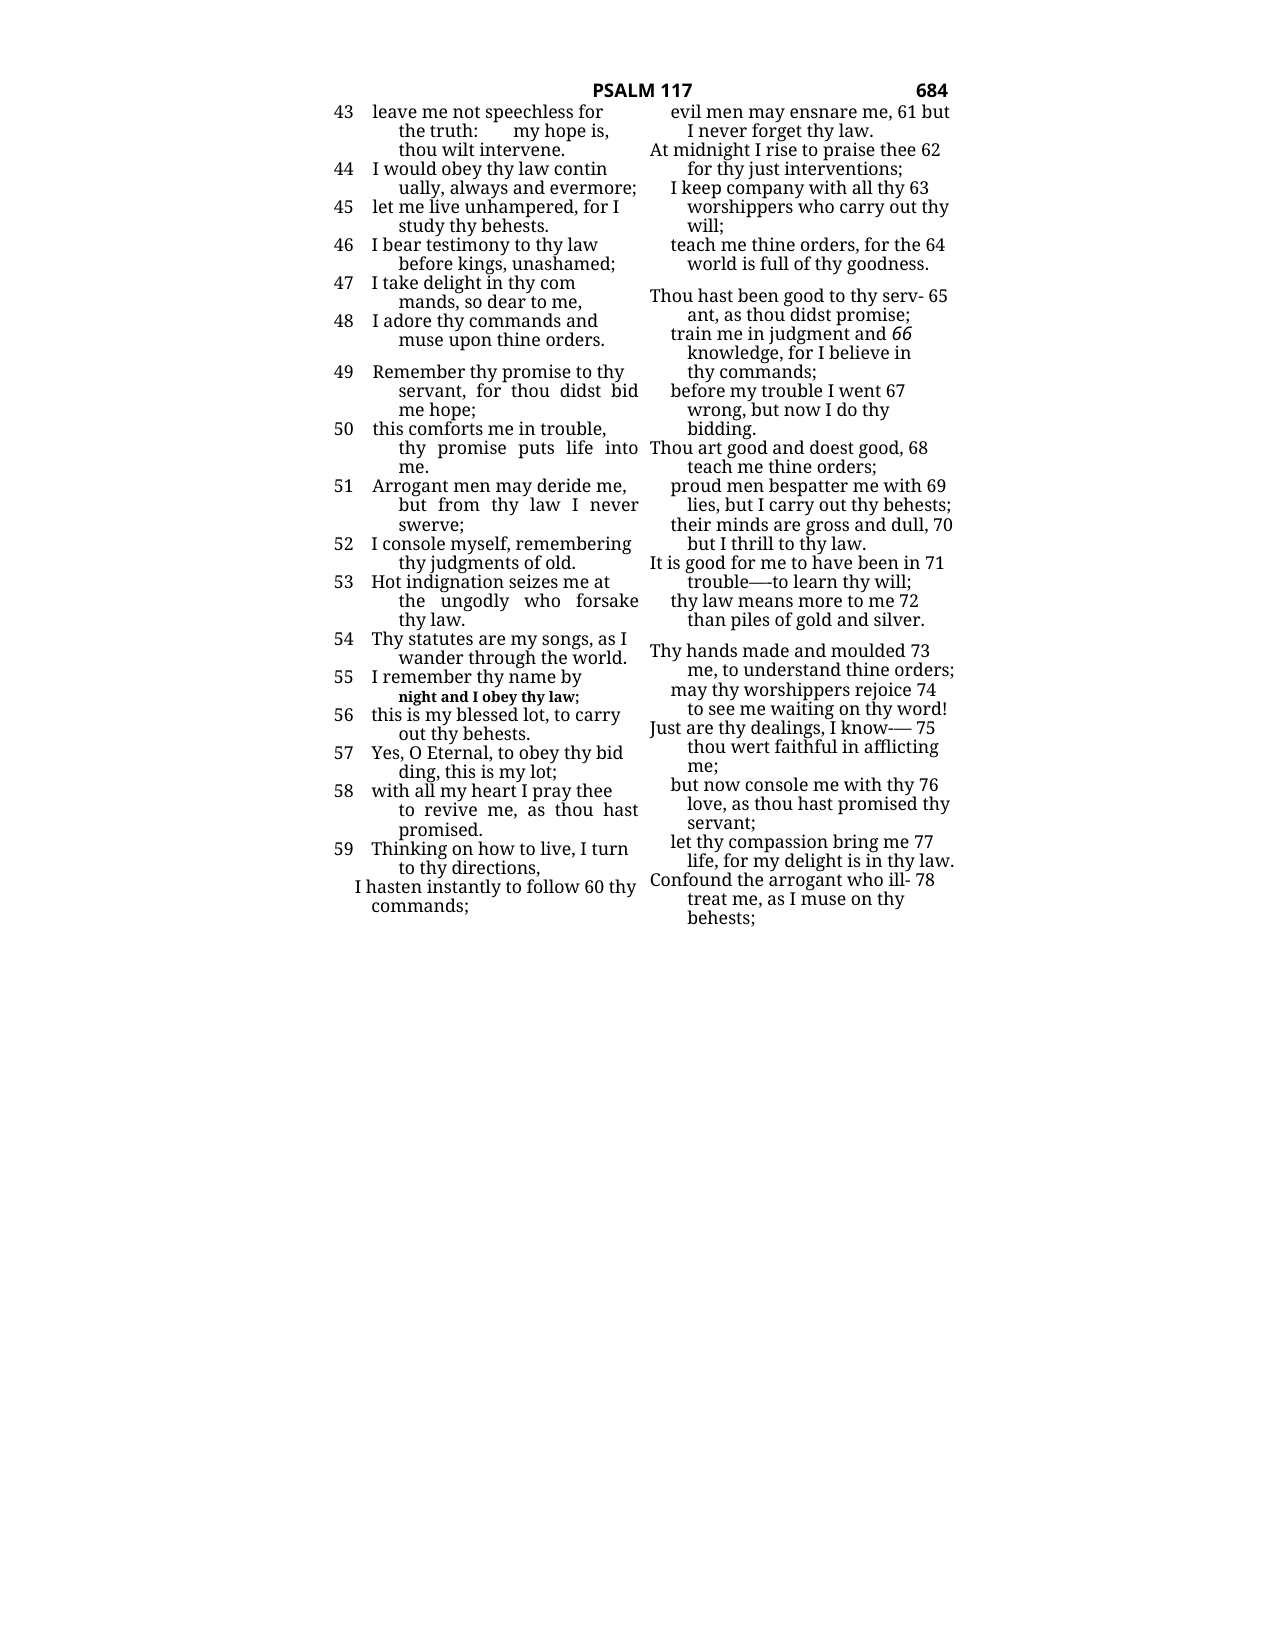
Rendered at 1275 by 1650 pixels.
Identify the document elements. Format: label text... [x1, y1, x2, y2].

text Confound the arrogant who ill- 78 treat me, as I muse on thy behests; [649, 871, 955, 928]
text It is good for me to have been in 71 trouble—-to learn thy will; [649, 554, 955, 592]
list I console myself, remembering [334, 535, 639, 554]
list Remember thy promise to thy [334, 363, 639, 382]
text study thy behests. [398, 217, 639, 236]
list I take delight in thy com­ [334, 274, 639, 293]
text to thy directions, [398, 859, 639, 878]
text ually, always and evermore; [398, 179, 639, 198]
text evil men may ensnare me, 61 but I never forget thy law. [670, 103, 955, 141]
text ding, this is my lot; [398, 763, 639, 783]
text thy judgments of old. [398, 554, 639, 573]
text before my trouble I went 67 wrong, but now I do thy bidding. [670, 382, 955, 439]
list I bear testimony to thy law [334, 236, 639, 255]
list Yes, O Eternal, to obey thy bid­ [334, 744, 639, 763]
text thy promise puts life into me. [398, 439, 639, 478]
text out thy behests. [398, 725, 639, 744]
text the truth: my hope is, [398, 122, 639, 141]
text but now console me with thy 76 love, as thou hast promised thy servant; [670, 776, 955, 833]
text Just are thy dealings, I know-— 75 thou wert faithful in afflict­ing me; [649, 719, 955, 776]
text but from thy law I never swerve; [398, 497, 639, 535]
text Thou art good and doest good, 68 teach me thine orders; [649, 439, 955, 478]
list this is my blessed lot, to carry [334, 706, 639, 725]
list I remember thy name by [334, 668, 639, 687]
list leave me not speechless for [334, 103, 639, 122]
text to revive me, as thou hast promised. [398, 802, 639, 840]
text the ungodly who forsake thy law. [398, 592, 639, 630]
list Arrogant men may deride me, [334, 478, 639, 497]
text their minds are gross and dull, 70 but I thrill to thy law. [670, 516, 955, 554]
text Thy hands made and moulded 73 me, to understand thine orders; [649, 643, 955, 681]
list I would obey thy law contin­ [334, 160, 639, 179]
list Thinking on how to live, I turn [334, 840, 639, 859]
text mands, so dear to me, [398, 293, 639, 313]
text Thou hast been good to thy serv- 65 ant, as thou didst promise; [649, 287, 955, 325]
list let me live unhampered, for I [334, 198, 639, 217]
text I hasten instantly to follow 60 thy commands; [354, 878, 639, 917]
list I adore thy commands and [334, 313, 639, 332]
list Thy statutes are my songs, as I [334, 630, 639, 649]
text wander through the world. [398, 649, 639, 668]
text servant, for thou didst bid me hope; [398, 382, 639, 420]
text I keep company with all thy 63 worshippers who carry out thy will; [670, 179, 955, 236]
list this comforts me in trouble, [334, 420, 639, 439]
text muse upon thine orders. [398, 332, 639, 351]
text let thy compassion bring me 77 life, for my delight is in thy law. [670, 833, 955, 871]
text thou wilt intervene. [398, 141, 639, 160]
text thy commands; [687, 363, 955, 382]
text night and I obey thy law; [398, 687, 639, 706]
list with all my heart I pray thee [334, 783, 639, 802]
text At midnight I rise to praise thee 62 for thy just interventions; [649, 141, 955, 179]
text before kings, unashamed; [398, 255, 639, 274]
text proud men bespatter me with 69 lies, but I carry out thy behests; [670, 478, 955, 516]
text train me in judgment and 66 knowledge, for I believe in [670, 325, 955, 363]
list Hot indignation seizes me at [334, 573, 639, 592]
text thy law means more to me 72 than piles of gold and silver. [670, 592, 955, 630]
text teach me thine orders, for the 64 world is full of thy good­ness. [670, 236, 955, 274]
text may thy worshippers rejoice 74 to see me waiting on thy word! [670, 681, 955, 719]
